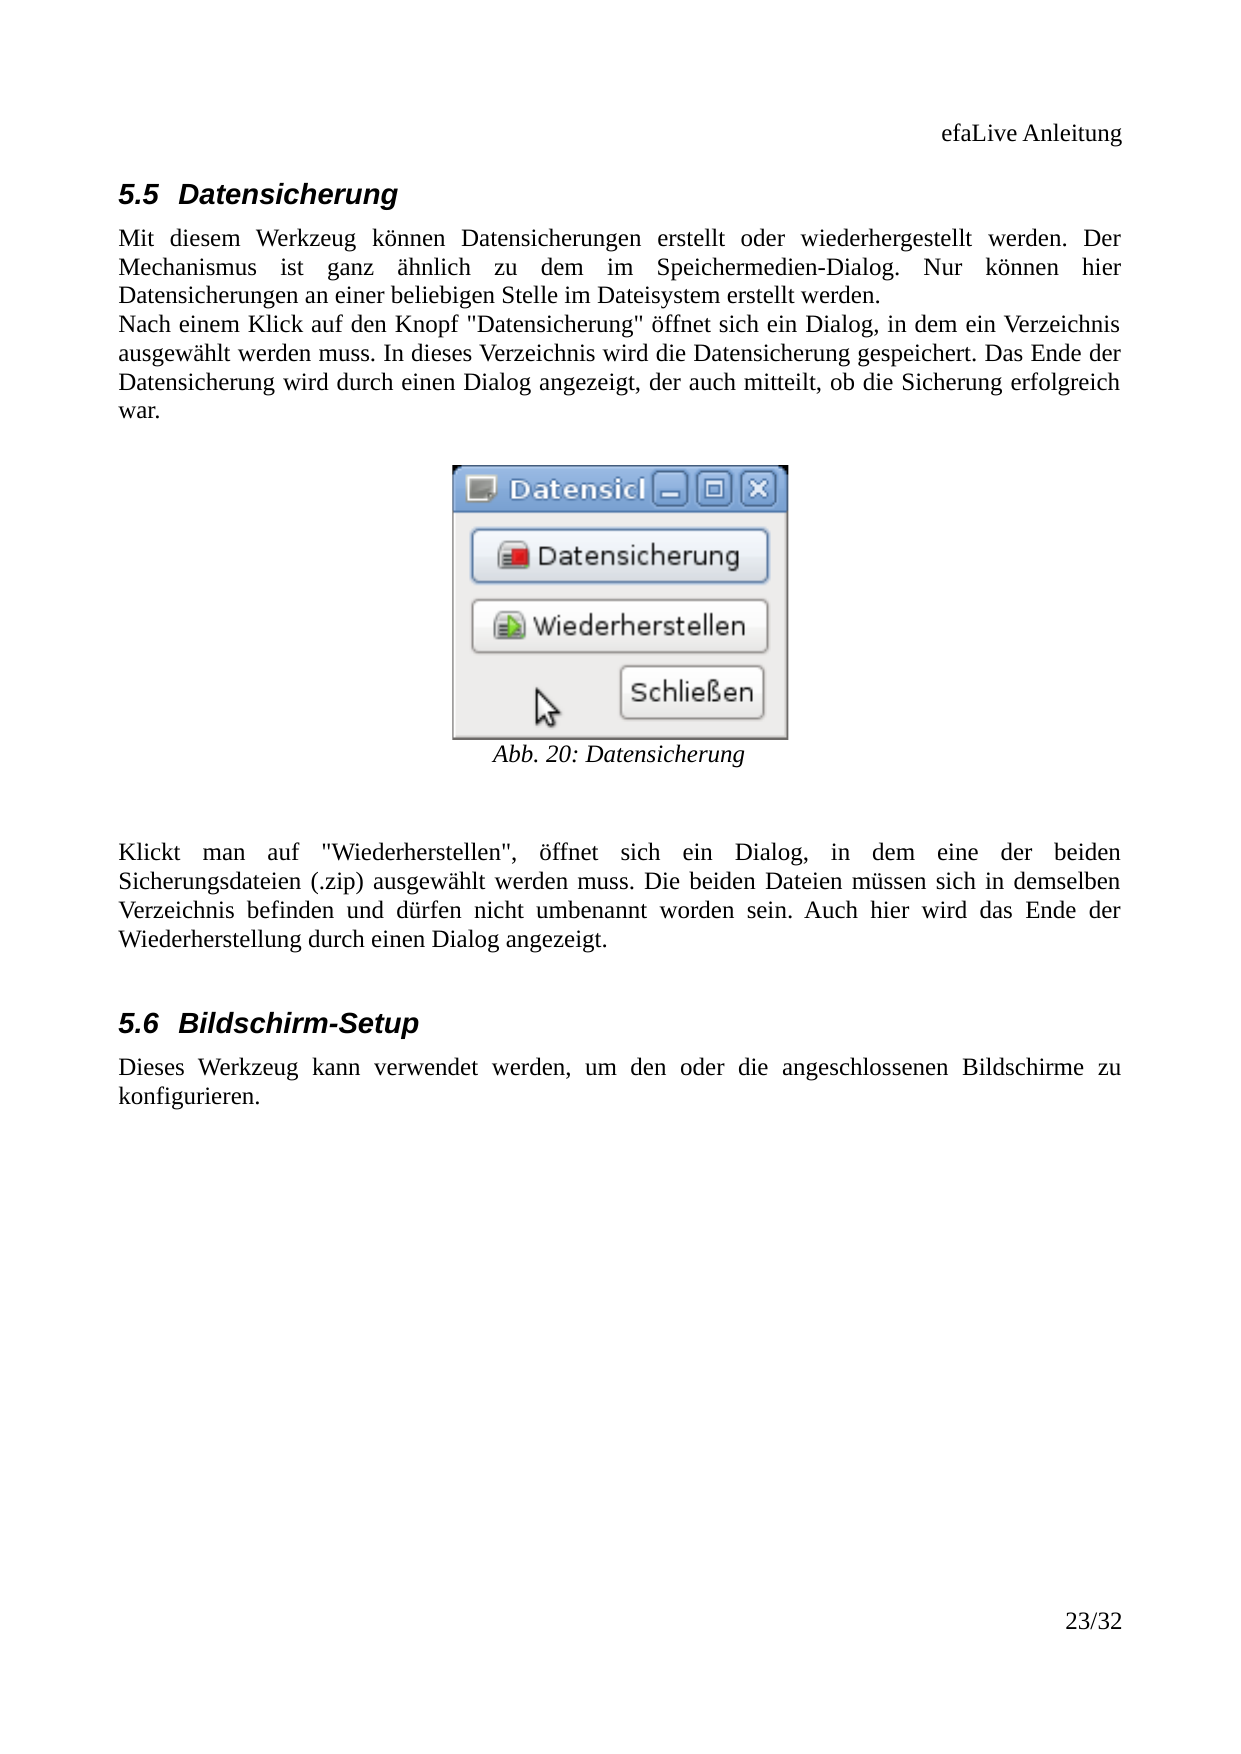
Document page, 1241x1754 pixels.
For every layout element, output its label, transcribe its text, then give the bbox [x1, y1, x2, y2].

text Abb. 20: Datensicherung [452, 740, 788, 768]
text Nach einem Klick auf den Knopf "Datensicherung" öffnet sich ein Dialog, in dem ein Verzeichnis ausgewählt werden muss. In dieses Verzeichnis wird die Datensicherung gespeichert. Das Ende der Datensicherung wird durch einen Dialog angezeigt, der auch mitteilt, ob die Sicherung erfolgreich war. [118, 309, 1122, 424]
text Mit diesem Werkzeug können Datensicherungen erstellt oder wiederhergestellt werden. Der Mechanismus ist ganz ähnlich zu dem im Speichermedien-Dialog. Nur können hier Datensicherungen an einer beliebigen Stelle im Dateisystem erstellt werden. [118, 223, 1122, 309]
text Klickt man auf "Wiederherstellen", öffnet sich ein Dialog, in dem eine der beiden Sicherungsdateien (.zip) ausgewählt werden muss. Die beiden Dateien müssen sich in demselben Verzeichnis befinden und dürfen nicht umbenannt worden sein. Auch hier wird das Ende der Wiederherstellung durch einen Dialog angezeigt. [118, 837, 1122, 952]
subtitle Bildschirm-Setup [118, 1006, 1122, 1040]
text Dieses Werkzeug kann verwendet werden, um den oder die angeschlossenen Bildschirme zu konfigurieren. [118, 1052, 1122, 1110]
picture [452, 465, 789, 740]
subtitle Datensicherung [118, 177, 1122, 211]
